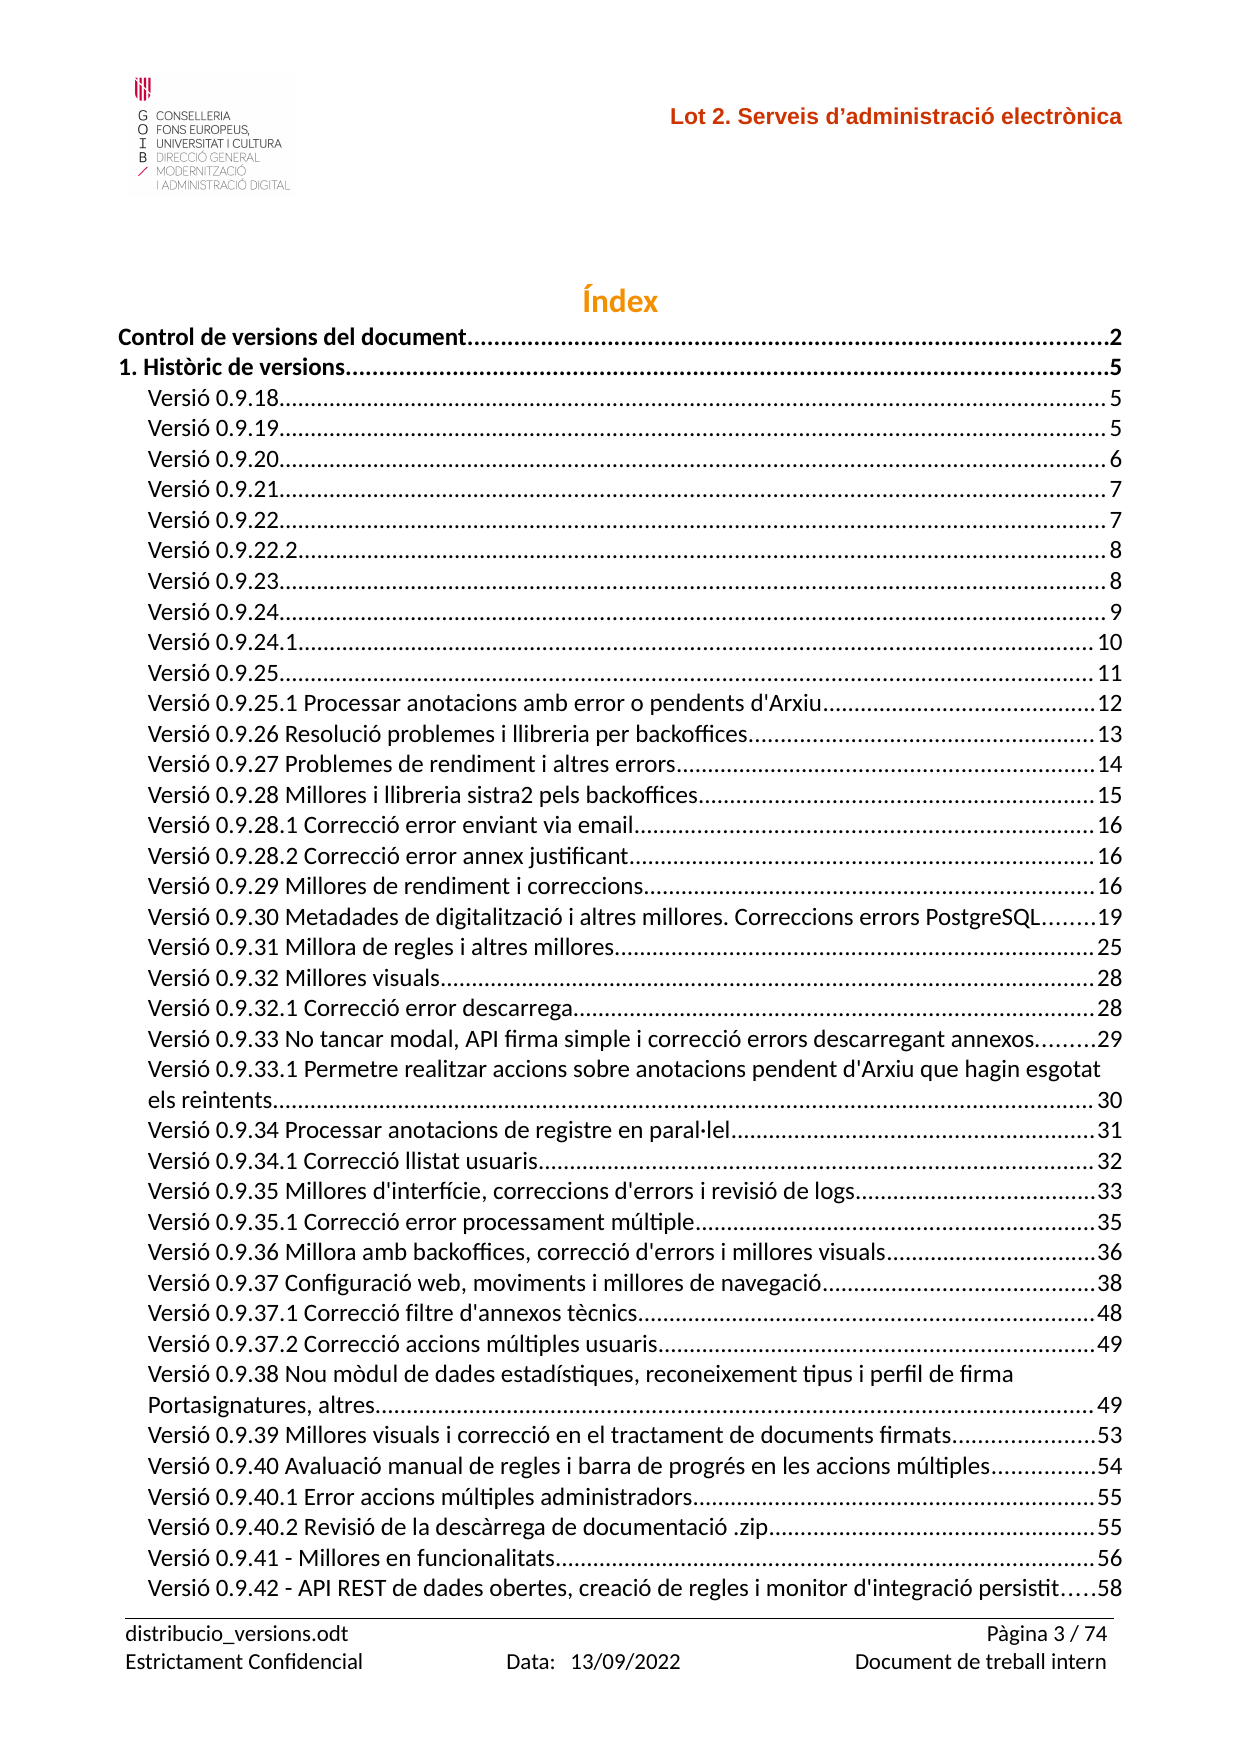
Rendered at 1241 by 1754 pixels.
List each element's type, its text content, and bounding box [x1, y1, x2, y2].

text Versió 0.9.25.1 Processar anotacions amb error o pendents d'Arxiu 12 [148, 687, 1122, 718]
text Versió 0.9.35.1 Correcció error processament múltiple 35 [148, 1206, 1122, 1237]
text Versió 0.9.19 5 [148, 412, 1122, 443]
text Versió 0.9.37.1 Correcció filtre d'annexos tècnics 48 [148, 1298, 1122, 1328]
text Versió 0.9.25 11 [148, 657, 1122, 687]
text Versió 0.9.32.1 Correcció error descarrega 28 [148, 992, 1122, 1023]
picture [126, 70, 299, 197]
text Versió 0.9.28.1 Correcció error enviant via email 16 [148, 809, 1122, 840]
text Índex [118, 280, 1122, 321]
text Control de versions del document 2 [118, 321, 1122, 351]
text Versió 0.9.38 Nou mòdul de dades estadístiques, reconeixement tipus i perfil de firma Portasignatures, altres 49 [148, 1359, 1122, 1420]
text Versió 0.9.40.1 Error accions múltiples administradors 55 [148, 1481, 1122, 1511]
text Versió 0.9.36 Millora amb backoffices, correcció d'errors i millores visuals 36 [148, 1237, 1122, 1267]
text Versió 0.9.34 Processar anotacions de registre en paral·lel 31 [148, 1114, 1122, 1145]
text Versió 0.9.21 7 [148, 473, 1122, 504]
text Versió 0.9.40 Avaluació manual de regles i barra de progrés en les accions múltiples 54 [148, 1450, 1122, 1481]
text Versió 0.9.24 9 [148, 596, 1122, 626]
text Versió 0.9.42 - API REST de dades obertes, creació de regles i monitor d'integració persistit 58 [148, 1572, 1122, 1603]
text Versió 0.9.37.2 Correcció accions múltiples usuaris 49 [148, 1328, 1122, 1359]
text Versió 0.9.22.2 8 [148, 534, 1122, 565]
text Versió 0.9.41 - Millores en funcionalitats 56 [148, 1542, 1122, 1572]
text Versió 0.9.33.1 Permetre realitzar accions sobre anotacions pendent d'Arxiu que hagin esgotat els reintents 30 [148, 1053, 1122, 1114]
text Versió 0.9.33 No tancar modal, API firma simple i correcció errors descarregant annexos 29 [148, 1023, 1122, 1053]
text Versió 0.9.24.1 10 [148, 626, 1122, 657]
text Versió 0.9.37 Configuració web, moviments i millores de navegació 38 [148, 1267, 1122, 1298]
text Versió 0.9.35 Millores d'interfície, correccions d'errors i revisió de logs 33 [148, 1176, 1122, 1206]
text Versió 0.9.30 Metadades de digitalització i altres millores. Correccions errors PostgreSQL 19 [148, 901, 1122, 931]
text Versió 0.9.29 Millores de rendiment i correccions 16 [148, 870, 1122, 901]
text Versió 0.9.26 Resolució problemes i llibreria per backoffices 13 [148, 718, 1122, 748]
text 1. Històric de versions 5 [118, 351, 1122, 382]
text Versió 0.9.23 8 [148, 565, 1122, 596]
text Versió 0.9.31 Millora de regles i altres millores. 25 [148, 931, 1122, 962]
text Versió 0.9.32 Millores visuals. 28 [148, 962, 1122, 992]
text Versió 0.9.18 5 [148, 382, 1122, 412]
text Versió 0.9.34.1 Correcció llistat usuaris 32 [148, 1145, 1122, 1176]
text Versió 0.9.39 Millores visuals i correcció en el tractament de documents firmats 53 [148, 1420, 1122, 1450]
text Versió 0.9.27 Problemes de rendiment i altres errors 14 [148, 748, 1122, 779]
text Versió 0.9.22 7 [148, 504, 1122, 534]
text Versió 0.9.40.2 Revisió de la descàrrega de documentació .zip 55 [148, 1511, 1122, 1542]
text Versió 0.9.28 Millores i llibreria sistra2 pels backoffices 15 [148, 779, 1122, 809]
text Versió 0.9.20 6 [148, 443, 1122, 473]
text Versió 0.9.28.2 Correcció error annex justificant 16 [148, 840, 1122, 870]
